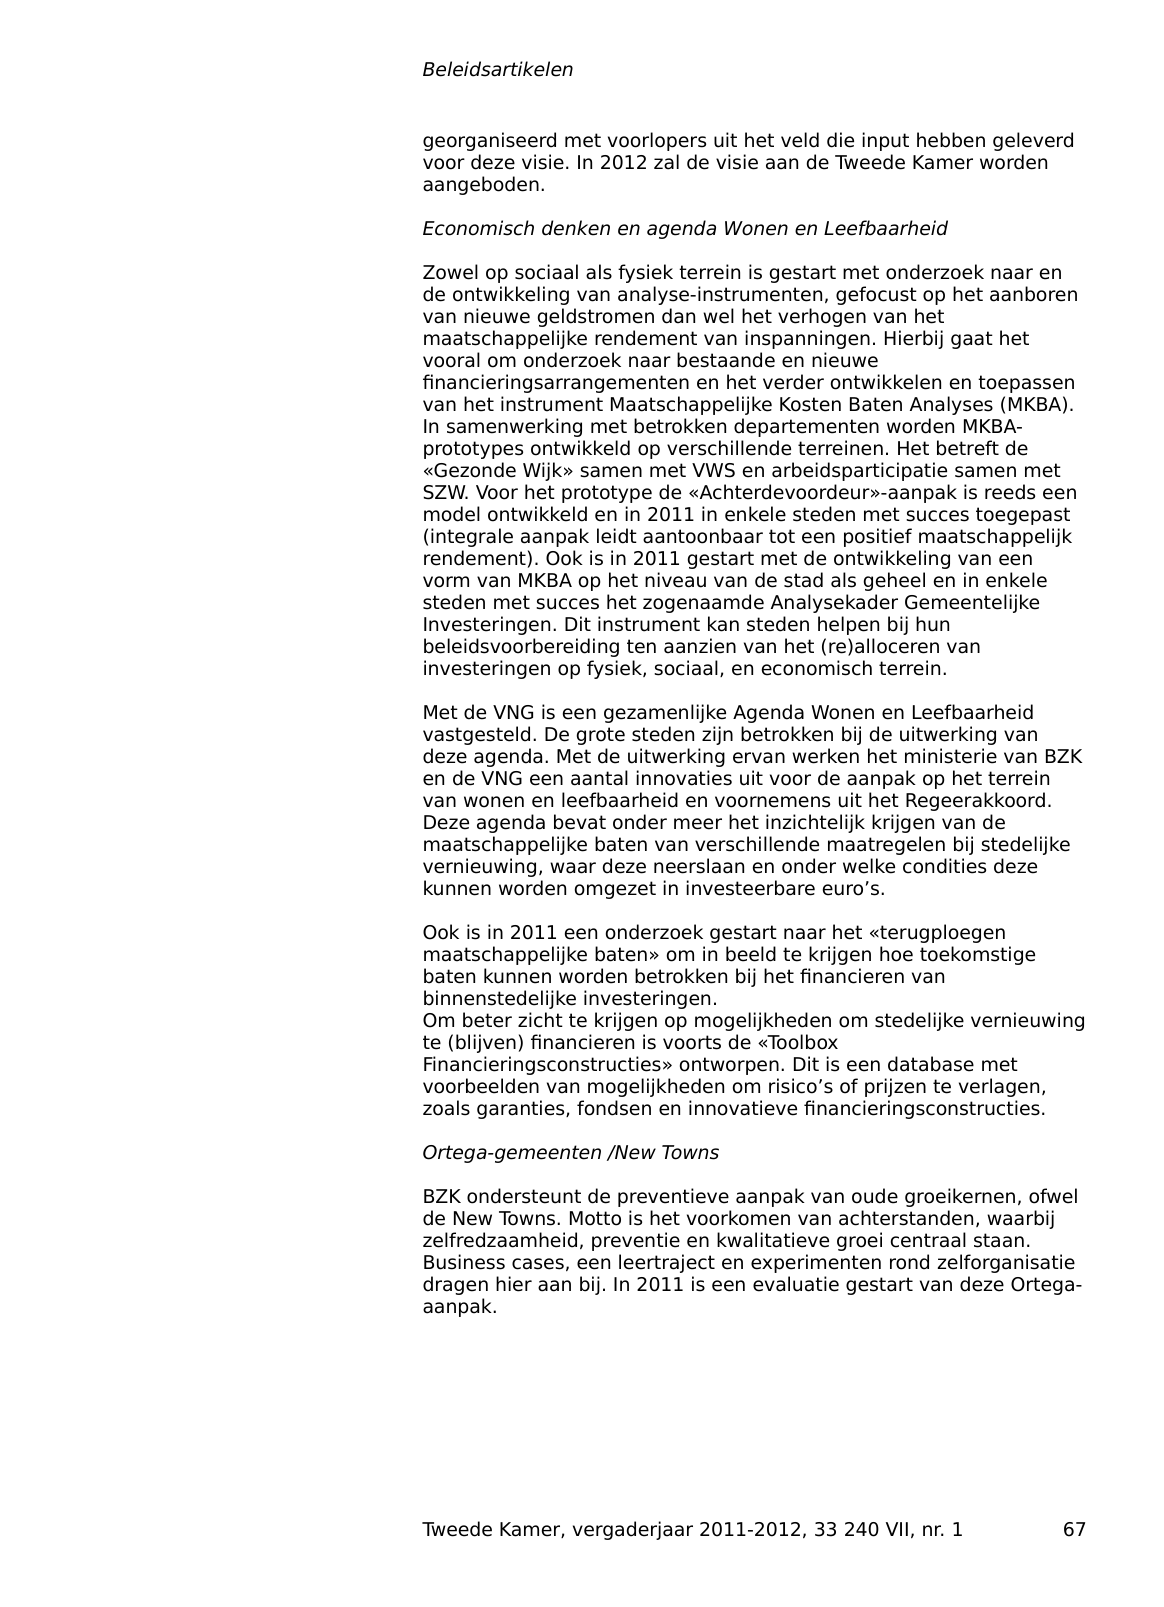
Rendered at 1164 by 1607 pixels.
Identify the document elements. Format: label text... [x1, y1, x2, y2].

text Met de VNG is een gezamenlijke Agenda Wonen en Leefbaarheid vastgesteld. De grote steden zijn betrokken bij de uitwerking van deze agenda. Met de uitwerking ervan werken het ministerie van BZK en de VNG een aantal innovaties uit voor de aanpak op het terrein van wonen en leefbaarheid en voornemens uit het Regeerakkoord. Deze agenda bevat onder meer het inzichtelijk krijgen van de maatschappelijke baten van verschillende maatregelen bij stedelijke vernieuwing, waar deze neerslaan en onder welke condities deze kunnen worden omgezet in investeerbare euro’s. [422, 702, 1087, 900]
subtitle Economisch denken en agenda Wonen en Leefbaarheid [422, 218, 1087, 240]
text Ook is in 2011 een onderzoek gestart naar het «terugploegen maatschappelijke baten» om in beeld te krijgen hoe toekomstige baten kunnen worden betrokken bij het financieren van binnenstedelijke investeringen. [422, 922, 1087, 1010]
text Zowel op sociaal als fysiek terrein is gestart met onderzoek naar en de ontwikkeling van analyse-instrumenten, gefocust op het aanboren van nieuwe geldstromen dan wel het verhogen van het maatschappelijke rendement van inspanningen. Hierbij gaat het vooral om onderzoek naar bestaande en nieuwe financieringsarrangementen en het verder ontwikkelen en toepassen van het instrument Maatschappelijke Kosten Baten Analyses (MKBA). In samenwerking met betrokken departementen worden MKBA-prototypes ontwikkeld op verschillende terreinen. Het betreft de «Gezonde Wijk» samen met VWS en arbeidsparticipatie samen met SZW. Voor het prototype de «Achterdevoordeur»-aanpak is reeds een model ontwikkeld en in 2011 in enkele steden met succes toegepast (integrale aanpak leidt aantoonbaar tot een positief maatschappelijk rendement). Ook is in 2011 gestart met de ontwikkeling van een vorm van MKBA op het niveau van de stad als geheel en in enkele steden met succes het zogenaamde Analysekader Gemeentelijke Investeringen. Dit instrument kan steden helpen bij hun beleidsvoorbereiding ten aanzien van het (re)alloceren van investeringen op fysiek, sociaal, en economisch terrein. [422, 262, 1087, 680]
text Om beter zicht te krijgen op mogelijkheden om stedelijke vernieuwing te (blijven) financieren is voorts de «Toolbox Financieringsconstructies» ontworpen. Dit is een database met voorbeelden van mogelijkheden om risico’s of prijzen te verlagen, zoals garanties, fondsen en innovatieve financieringsconstructies. [422, 1010, 1087, 1120]
text georganiseerd met voorlopers uit het veld die input hebben geleverd voor deze visie. In 2012 zal de visie aan de Tweede Kamer worden aangeboden. [422, 130, 1087, 196]
subtitle Ortega-gemeenten /New Towns [422, 1142, 1087, 1164]
text BZK ondersteunt de preventieve aanpak van oude groeikernen, ofwel de New Towns. Motto is het voorkomen van achterstanden, waarbij zelfredzaamheid, preventie en kwalitatieve groei centraal staan. Business cases, een leertraject en experimenten rond zelforganisatie dragen hier aan bij. In 2011 is een evaluatie gestart van deze Ortega-aanpak. [422, 1186, 1087, 1318]
